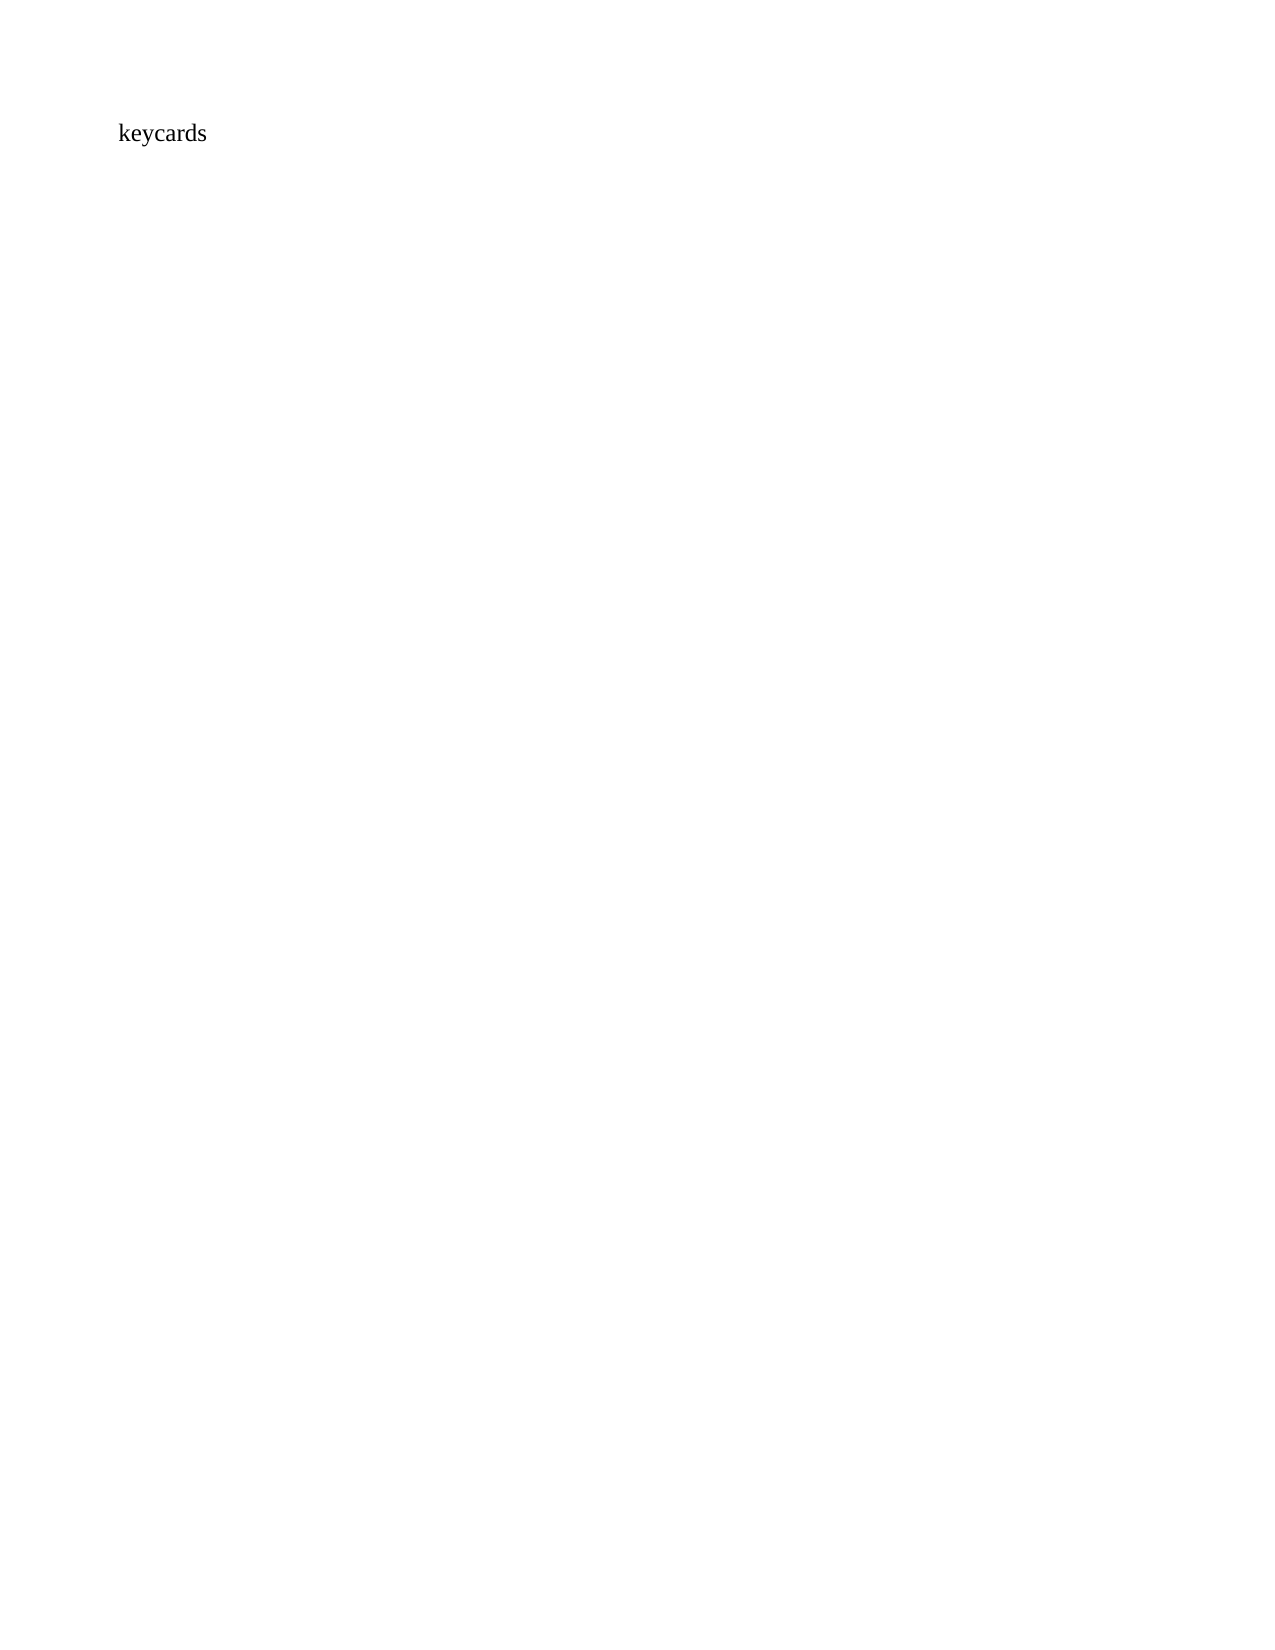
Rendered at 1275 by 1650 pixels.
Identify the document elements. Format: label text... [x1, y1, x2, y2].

text keycards [118, 118, 1157, 147]
